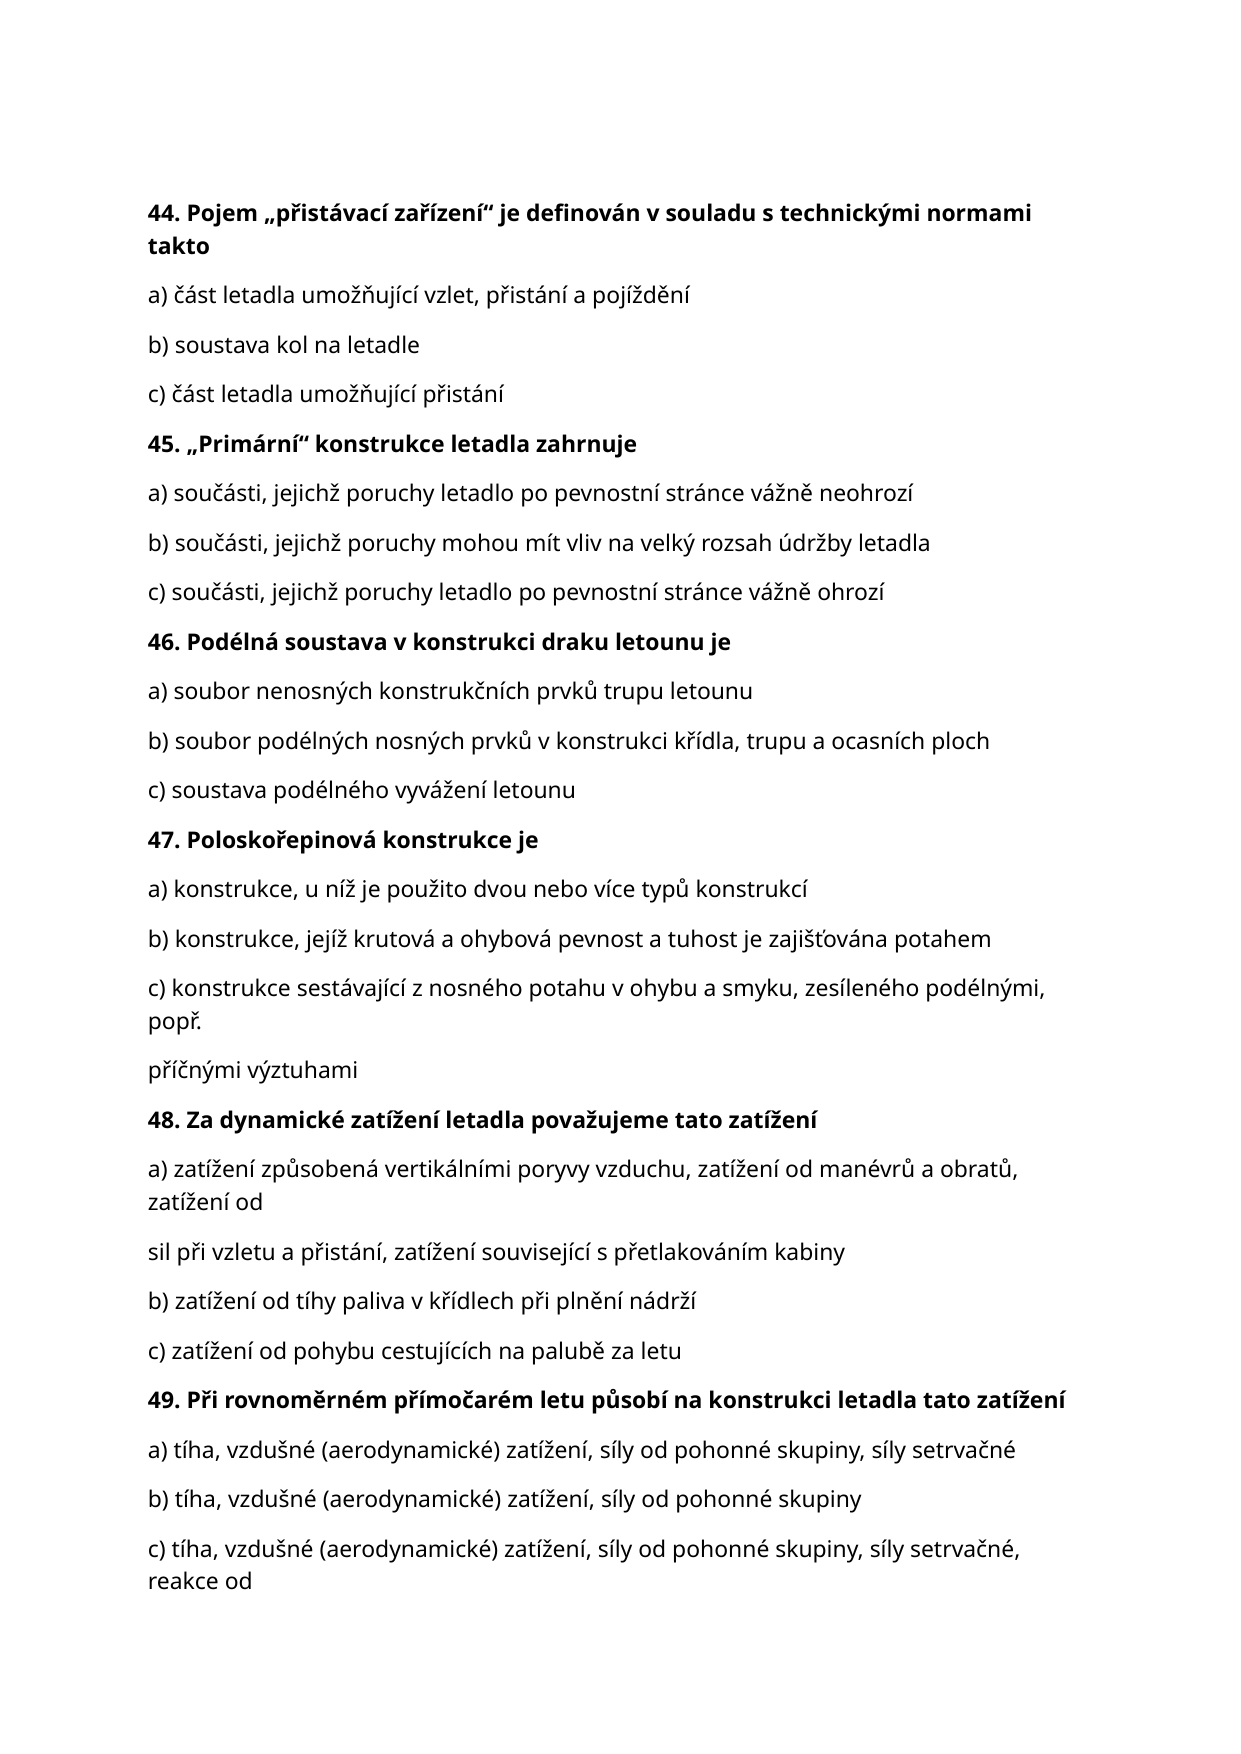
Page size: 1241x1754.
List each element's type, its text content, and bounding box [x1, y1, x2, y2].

text c) konstrukce sestávající z nosného potahu v ohybu a smyku, zesíleného podélnými, popř. [148, 972, 1093, 1036]
text 48. Za dynamické zatížení letadla považujeme tato zatížení [148, 1104, 1093, 1135]
text příčnými výztuhami [148, 1054, 1093, 1086]
text b) zatížení od tíhy paliva v křídlech při plnění nádrží [148, 1285, 1093, 1316]
text a) soubor nenosných konstrukčních prvků trupu letounu [148, 675, 1093, 706]
text c) část letadla umožňující přistání [148, 378, 1093, 409]
text sil při vzletu a přistání, zatížení související s přetlakováním kabiny [148, 1236, 1093, 1267]
text c) součásti, jejichž poruchy letadlo po pevnostní stránce vážně ohrozí [148, 576, 1093, 607]
text b) součásti, jejichž poruchy mohou mít vliv na velký rozsah údržby letadla [148, 527, 1093, 558]
text b) soubor podélných nosných prvků v konstrukci křídla, trupu a ocasních ploch [148, 725, 1093, 756]
text 49. Při rovnoměrném přímočarém letu působí na konstrukci letadla tato zatížení [148, 1384, 1093, 1415]
text a) tíha, vzdušné (aerodynamické) zatížení, síly od pohonné skupiny, síly setrvačné [148, 1433, 1093, 1465]
text a) součásti, jejichž poruchy letadlo po pevnostní stránce vážně neohrozí [148, 477, 1093, 508]
text c) tíha, vzdušné (aerodynamické) zatížení, síly od pohonné skupiny, síly setrvačné, reakce od [148, 1532, 1093, 1597]
text c) soustava podélného vyvážení letounu [148, 774, 1093, 805]
text a) zatížení způsobená vertikálními poryvy vzduchu, zatížení od manévrů a obratů, zatížení od [148, 1153, 1093, 1217]
text b) konstrukce, jejíž krutová a ohybová pevnost a tuhost je zajišťována potahem [148, 923, 1093, 954]
text b) soustava kol na letadle [148, 329, 1093, 360]
text a) část letadla umožňující vzlet, přistání a pojíždění [148, 279, 1093, 311]
text 47. Poloskořepinová konstrukce je [148, 824, 1093, 855]
text b) tíha, vzdušné (aerodynamické) zatížení, síly od pohonné skupiny [148, 1483, 1093, 1514]
text 44. Pojem „přistávací zařízení“ je definován v souladu s technickými normami takto [148, 197, 1093, 261]
text a) konstrukce, u níž je použito dvou nebo více typů konstrukcí [148, 873, 1093, 904]
text 45. „Primární“ konstrukce letadla zahrnuje [148, 428, 1093, 459]
text 46. Podélná soustava v konstrukci draku letounu je [148, 626, 1093, 657]
text c) zatížení od pohybu cestujících na palubě za letu [148, 1334, 1093, 1366]
